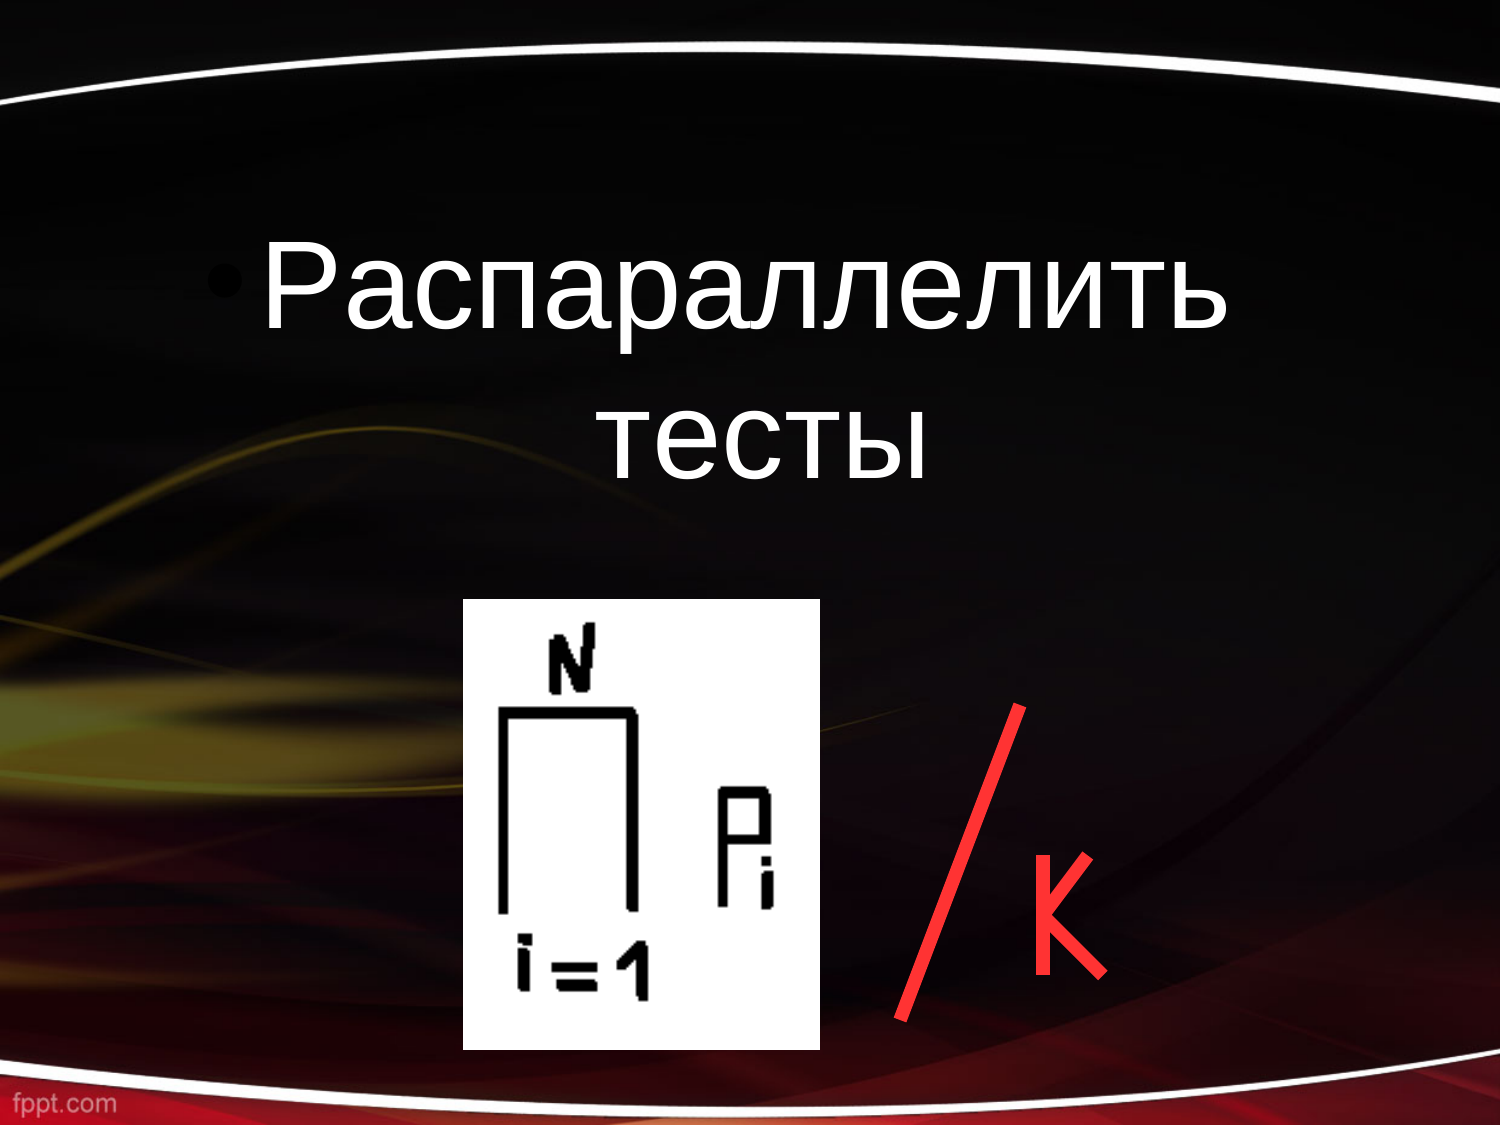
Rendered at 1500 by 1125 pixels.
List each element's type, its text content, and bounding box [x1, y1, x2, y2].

picture [0, 0, 1500, 1125]
list Распараллелить тесты [192, 167, 1278, 540]
